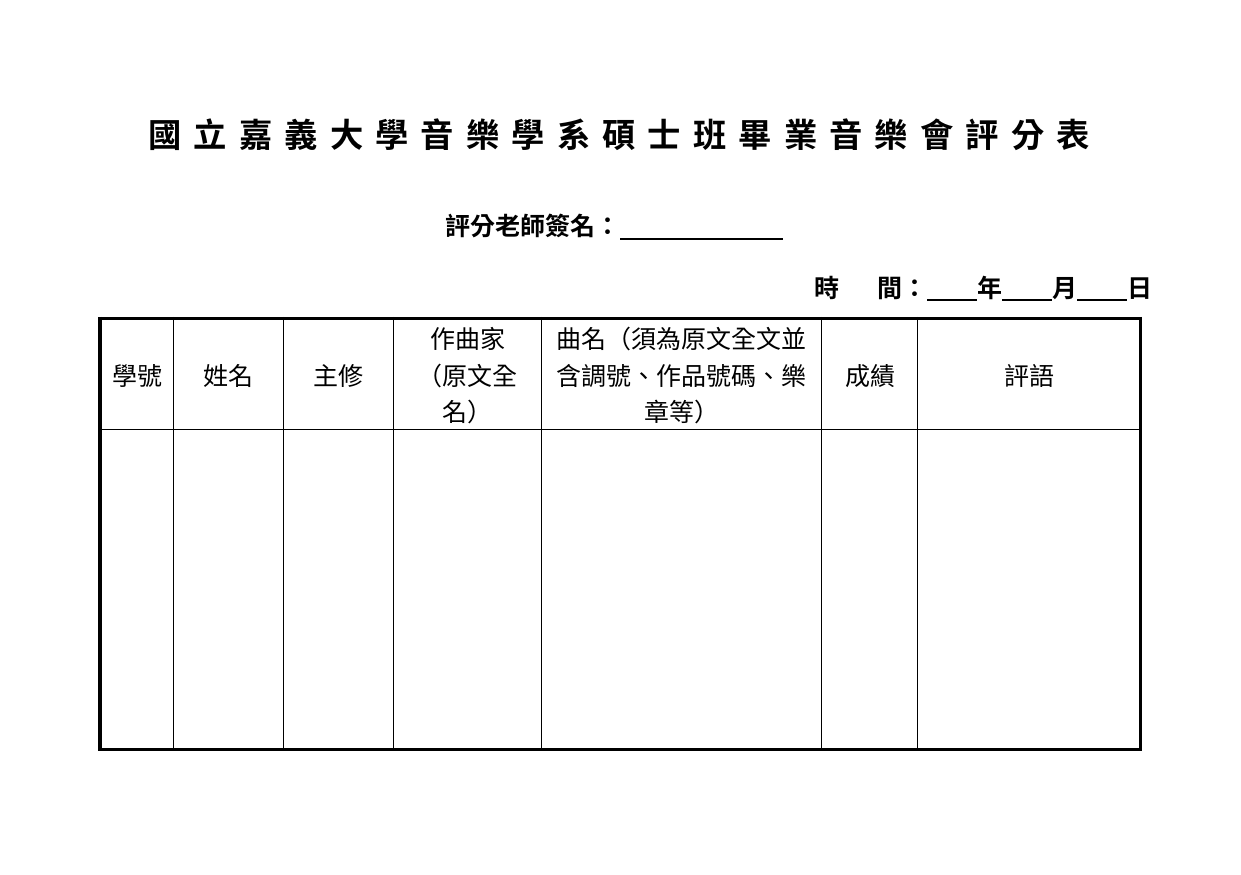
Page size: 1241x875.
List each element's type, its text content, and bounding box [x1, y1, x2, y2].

text 國 立 嘉 義 大 學 音 樂 學 系 碩 士 班 畢 業 音 樂 會 評 分 表 [89, 108, 1152, 157]
table_header 作曲家 （原文全名） [394, 320, 541, 429]
table_cell [822, 430, 917, 748]
table_cell [918, 430, 1139, 748]
table_header 評語 [918, 320, 1139, 429]
table_header 成績 [822, 320, 917, 429]
table_header 主修 [284, 320, 393, 429]
table_header 曲名（須為原文全文並含調號、作品號碼、樂章等） [542, 320, 821, 429]
table_cell [542, 430, 821, 748]
table_cell [394, 430, 541, 748]
table_header 學號 [102, 320, 173, 429]
text 評分老師簽名： [89, 207, 1152, 243]
table_cell [102, 430, 173, 748]
table_header 姓名 [174, 320, 283, 429]
table_cell [284, 430, 393, 748]
table_cell [174, 430, 283, 748]
text 時 間： 年 月 日 [89, 268, 1152, 304]
